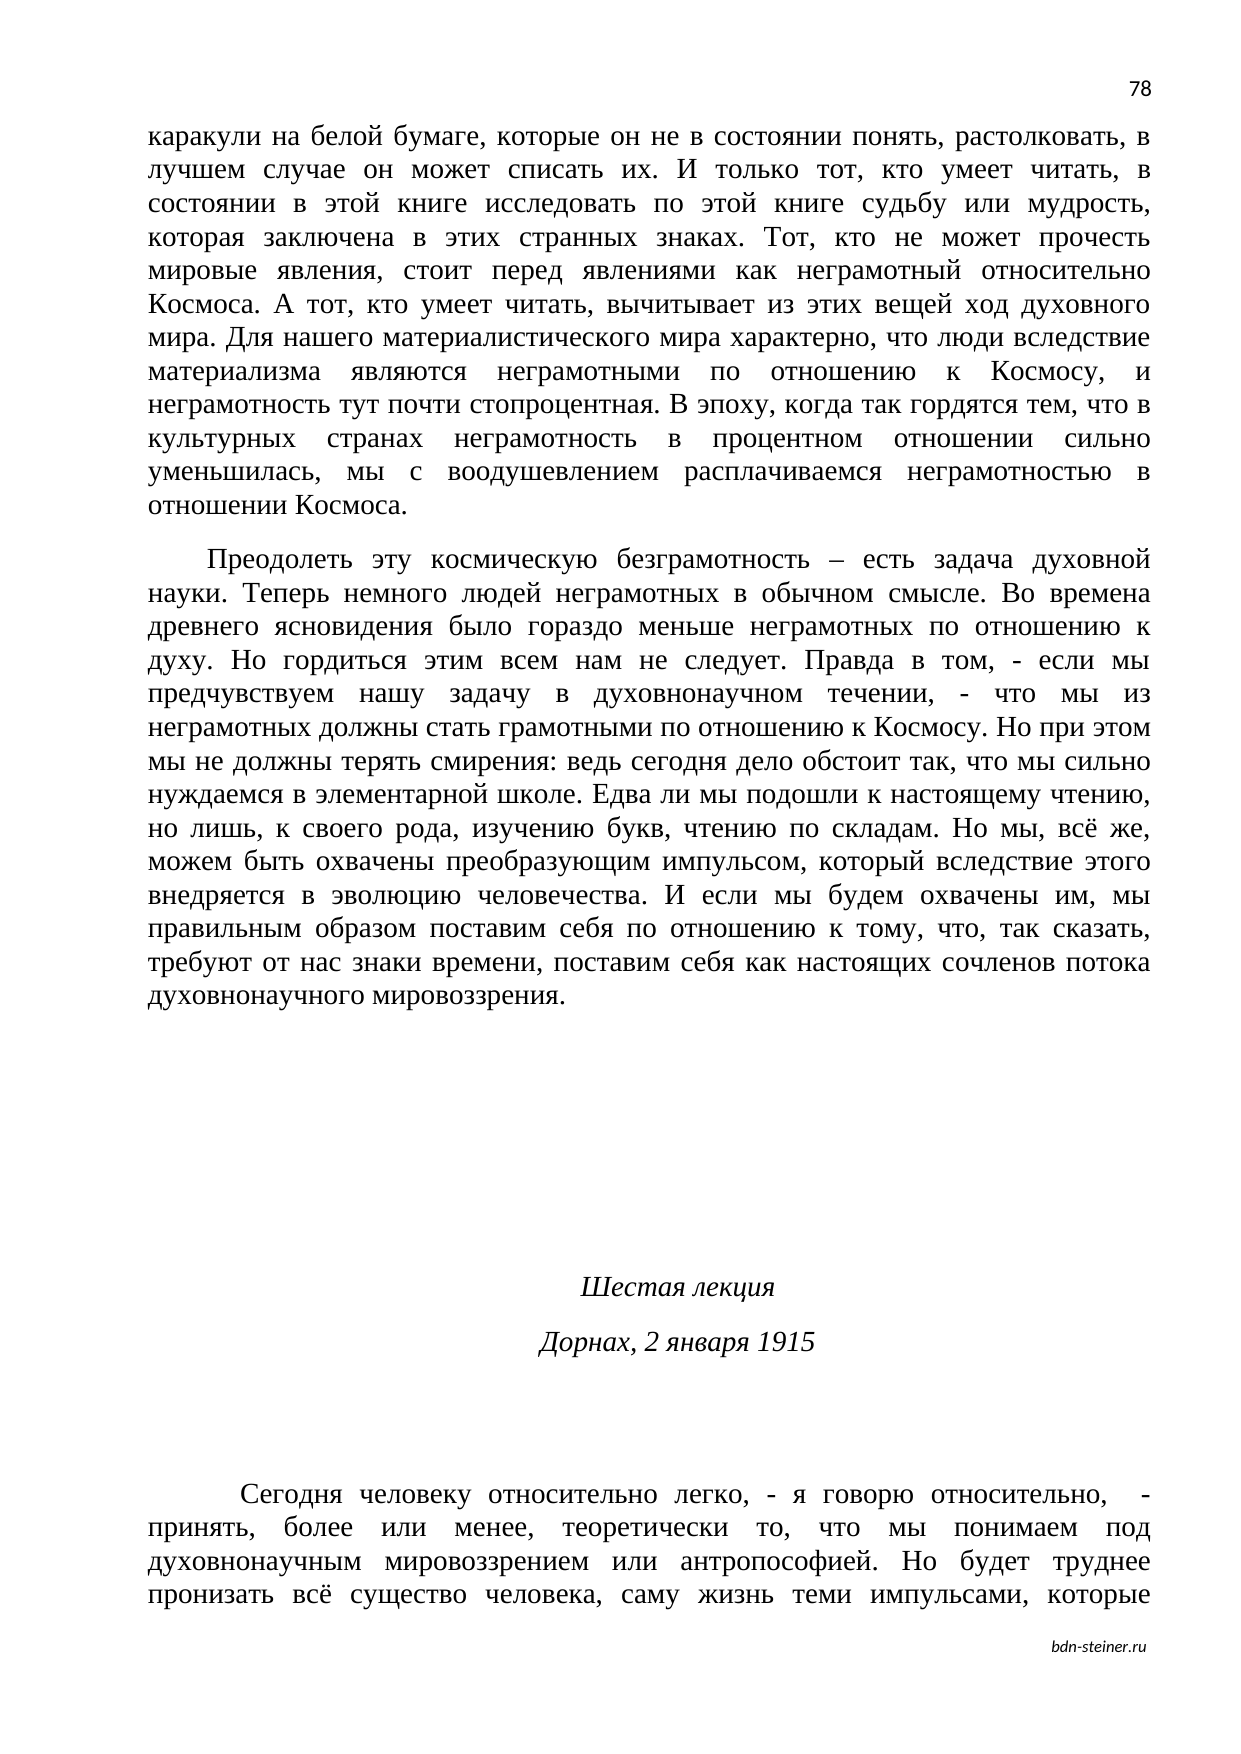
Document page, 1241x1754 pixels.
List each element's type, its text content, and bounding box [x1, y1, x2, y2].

text Шестая лекция [148, 1269, 1152, 1303]
text каракули на белой бумаге, которые он не в состоянии понять, растолковать, в лучшем случае он может списать их. И только тот, кто умеет читать, в состоянии в этой книге исследовать по этой книге судьбу или мудрость, которая заключена в этих странных знаках. Тот, кто не может прочесть мировые явления, стоит перед явлениями как неграмотный относительно Космоса. А тот, кто умеет читать, вычитывает из этих вещей ход духовного мира. Для нашего материалистического мира характерно, что люди вследствие материализма являются неграмотными по отношению к Космосу, и неграмотность тут почти стопроцентная. В эпоху, когда так гордятся тем, что в культурных странах неграмотность в процентном отношении сильно уменьшилась, мы с воодушевлением расплачиваемся неграмотностью в отношении Космоса. [148, 118, 1152, 521]
text Преодолеть эту космическую безграмотность – есть задача духовной науки. Теперь немного людей неграмотных в обычном смысле. Во времена древнего ясновидения было гораздо меньше неграмотных по отношению к духу. Но гордиться этим всем нам не следует. Правда в том, - если мы предчувствуем нашу задачу в духовнонаучном течении, - что мы из неграмотных должны стать грамотными по отношению к Космосу. Но при этом мы не должны терять смирения: ведь сегодня дело обстоит так, что мы сильно нуждаемся в элементарной школе. Едва ли мы подошли к настоящему чтению, но лишь, к своего рода, изучению букв, чтению по складам. Но мы, всё же, можем быть охвачены преобразующим импульсом, который вследствие этого внедряется в эволюцию человечества. И если мы будем охвачены им, мы правильным образом поставим себя по отношению к тому, что, так сказать, требуют от нас знаки времени, поставим себя как настоящих сочленов потока духовнонаучного мировоззрения. [148, 541, 1152, 1011]
text Дорнах, 2 января 1915 [148, 1324, 1152, 1357]
text Сегодня человеку относительно легко, - я говорю относительно, - принять, более или менее, теоретически то, что мы понимаем под духовнонаучным мировоззрением или антропософией. Но будет труднее пронизать всё существо человека, саму жизнь теми импульсами, которые [148, 1476, 1152, 1610]
